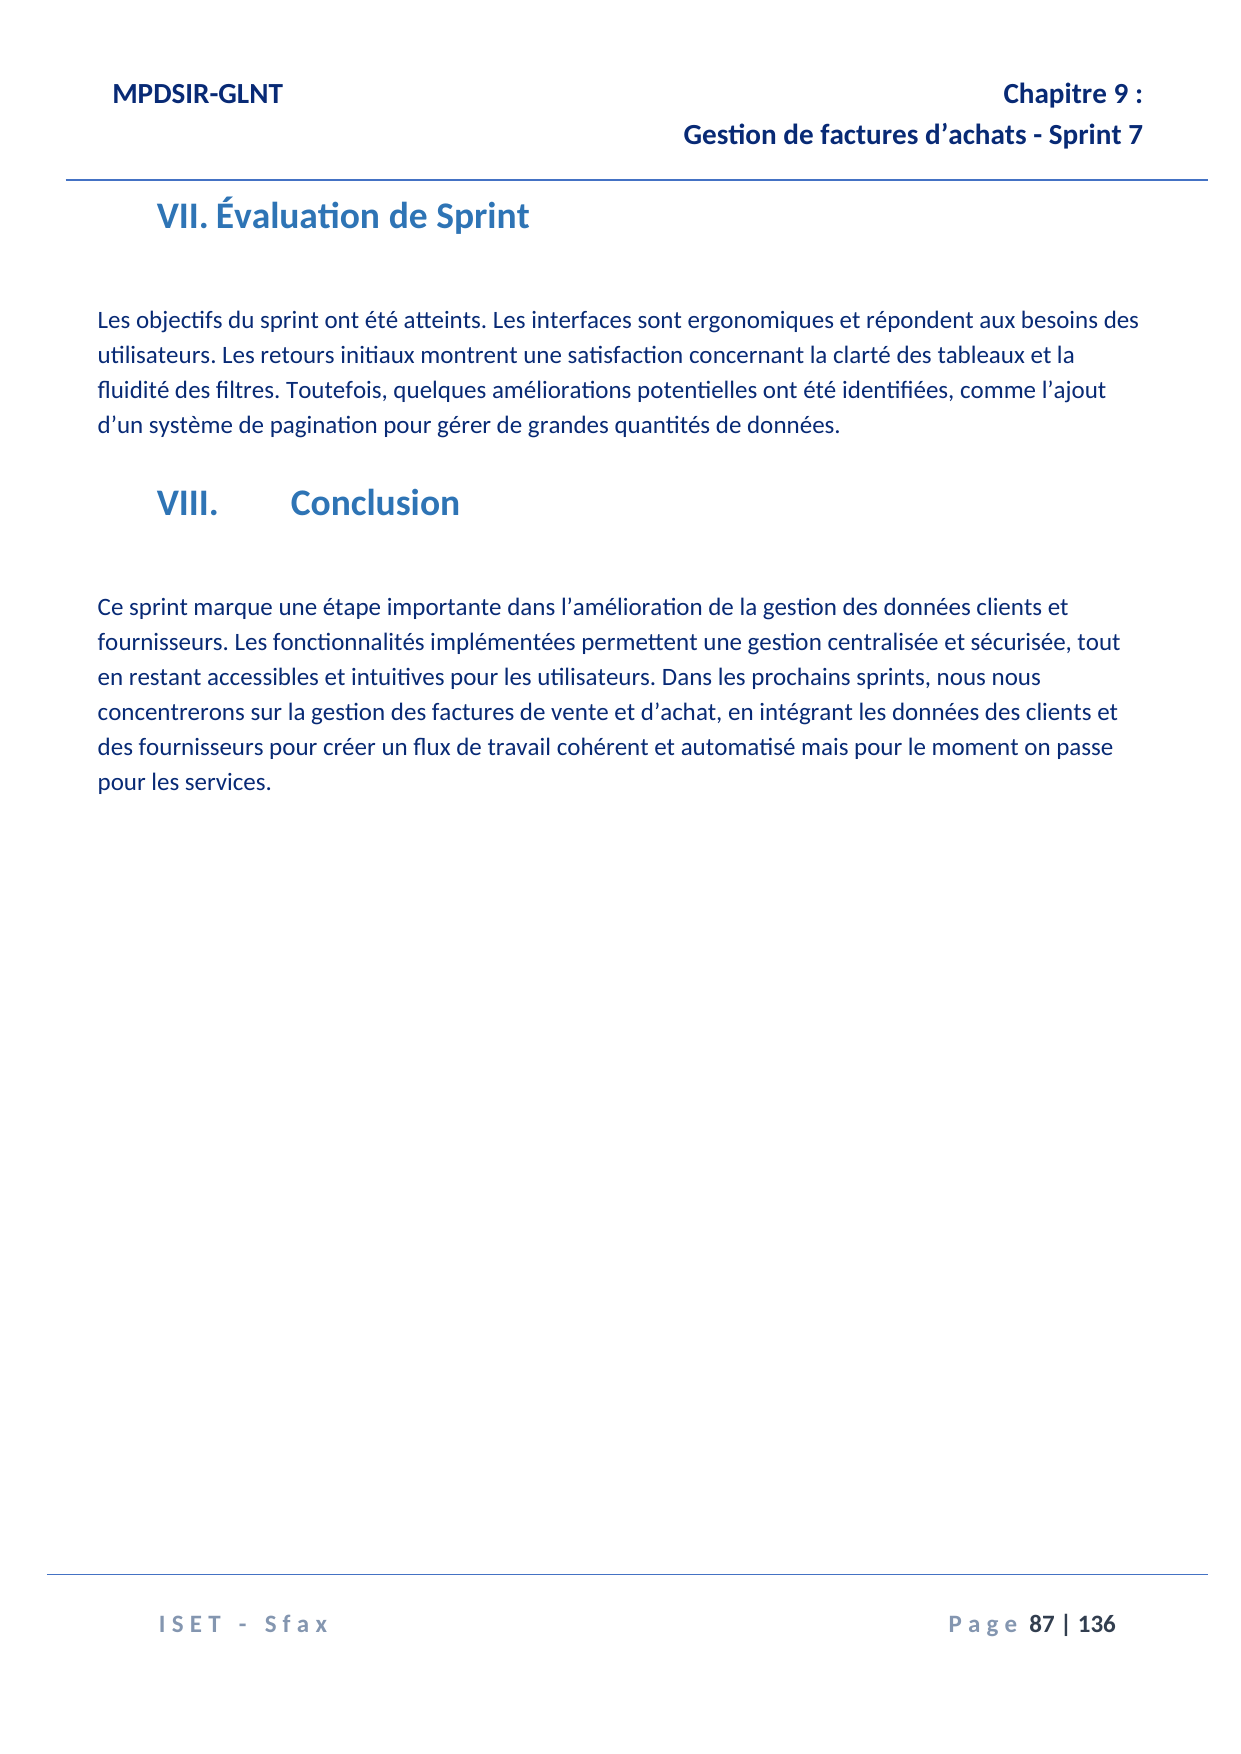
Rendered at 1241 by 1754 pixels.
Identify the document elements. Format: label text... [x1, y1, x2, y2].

text Les objectifs du sprint ont été atteints. Les interfaces sont ergonomiques et répondent aux besoins des utilisateurs. Les retours initiaux montrent une satisfaction concernant la clarté des tableaux et la fluidité des filtres. Toutefois, quelques améliorations potentielles ont été identifiées, comme l’ajout d’un système de pagination pour gérer de grandes quantités de données. [97, 304, 1143, 440]
text Ce sprint marque une étape importante dans l’amélioration de la gestion des données clients et fournisseurs. Les fonctionnalités implémentées permettent une gestion centralisée et sécurisée, tout en restant accessibles et intuitives pour les utilisateurs. Dans les prochains sprints, nous nous concentrerons sur la gestion des factures de vente et d’achat, en intégrant les données des clients et des fournisseurs pour créer un flux de travail cohérent et automatisé mais pour le moment on passe pour les services. [97, 591, 1143, 797]
subtitle Évaluation de Sprint [157, 192, 1143, 238]
subtitle Conclusion [157, 479, 1143, 525]
